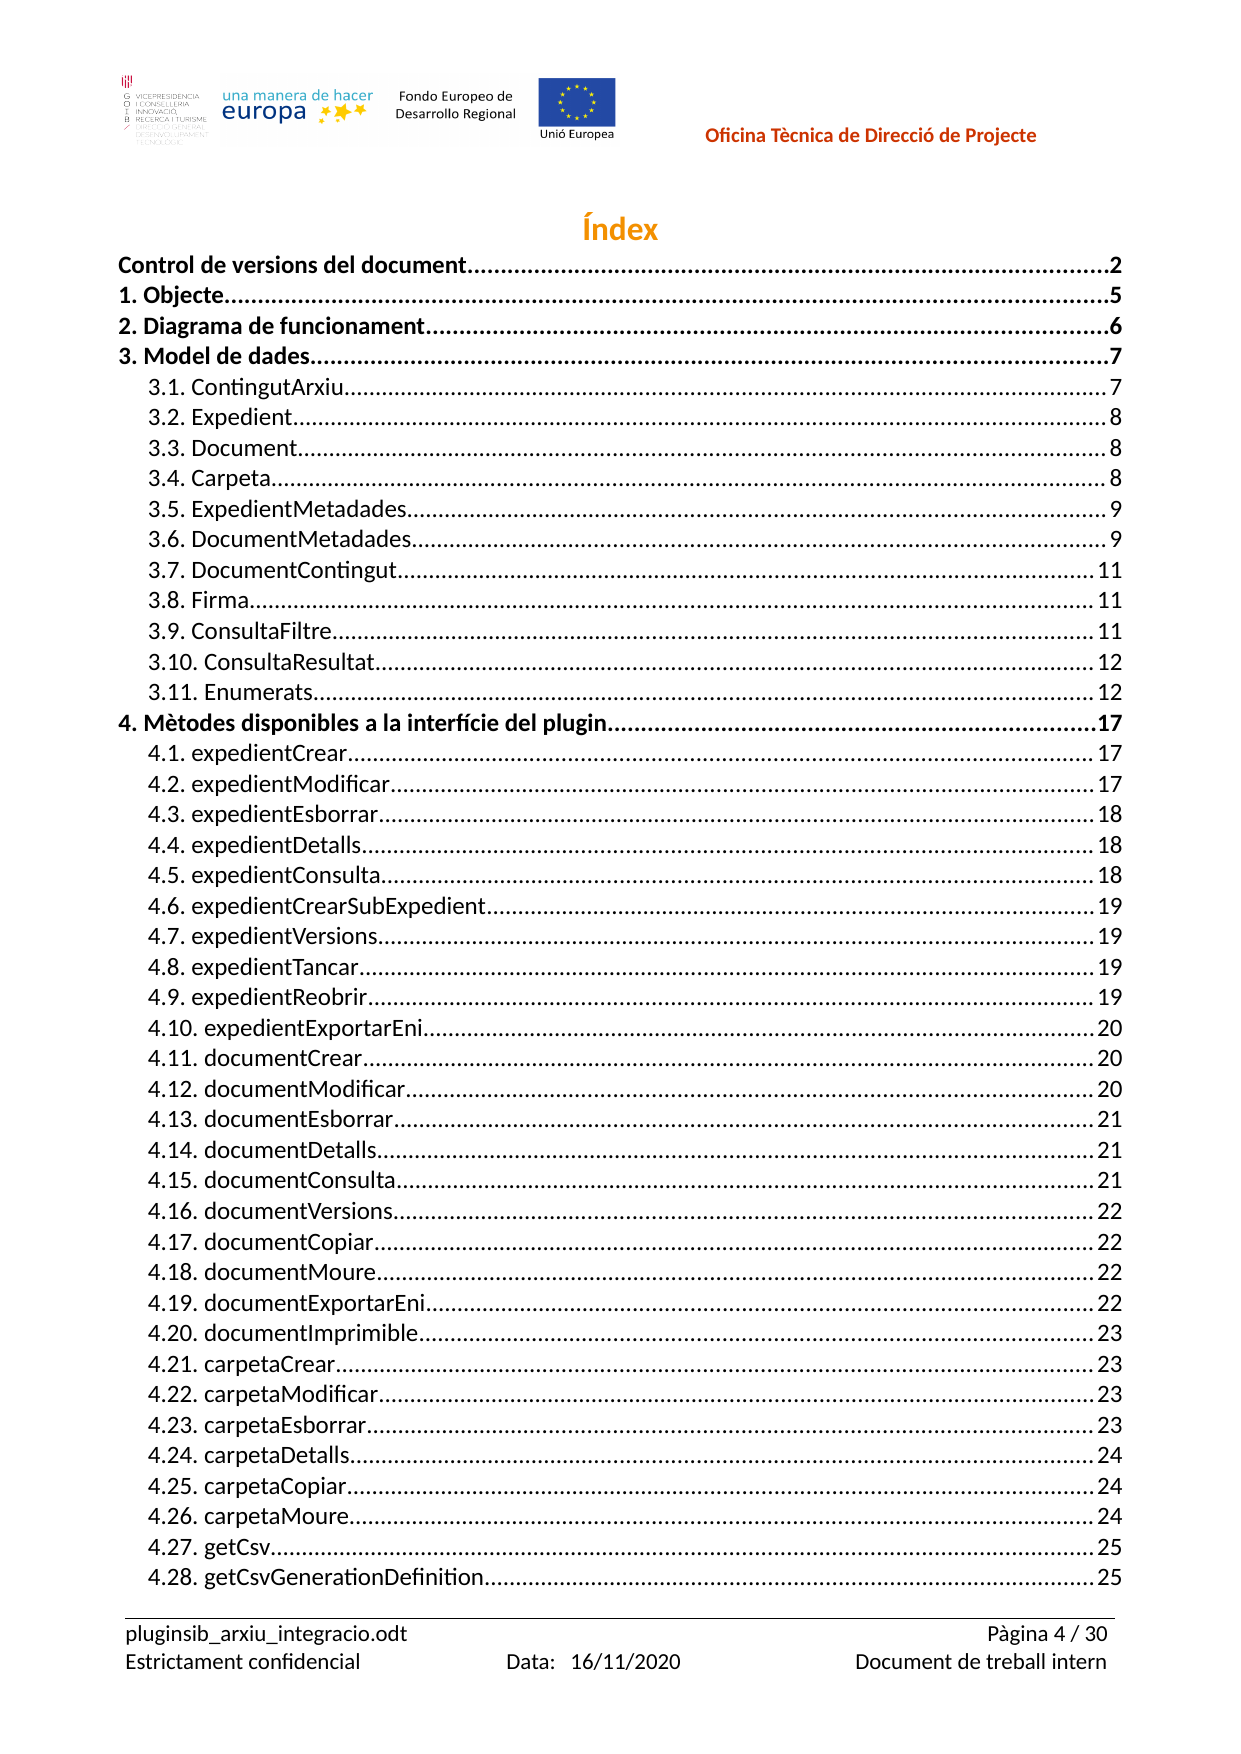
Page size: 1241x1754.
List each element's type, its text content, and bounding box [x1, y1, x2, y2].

text 4.18. documentMoure 22 [148, 1256, 1122, 1287]
text 3.2. Expedient 8 [148, 402, 1122, 432]
text 4.6. expedientCrearSubExpedient 19 [148, 890, 1122, 920]
text 4. Mètodes disponibles a la interfície del plugin 17 [118, 707, 1122, 737]
text 4.24. carpetaDetalls 24 [148, 1439, 1122, 1470]
text 4.16. documentVersions 22 [148, 1195, 1122, 1226]
text 4.12. documentModificar 20 [148, 1073, 1122, 1103]
text 4.17. documentCopiar 22 [148, 1226, 1122, 1256]
text 4.10. expedientExportarEni 20 [148, 1012, 1122, 1042]
text 4.25. carpetaCopiar 24 [148, 1470, 1122, 1500]
text Índex [118, 208, 1122, 249]
text 4.19. documentExportarEni 22 [148, 1287, 1122, 1317]
text 3.8. Firma 11 [148, 585, 1122, 615]
text 4.21. carpetaCrear 23 [148, 1348, 1122, 1378]
text 4.27. getCsv 25 [148, 1531, 1122, 1561]
text 3.11. Enumerats 12 [148, 676, 1122, 707]
text 1. Objecte 5 [118, 279, 1122, 310]
text 3.6. DocumentMetadades 9 [148, 524, 1122, 554]
text 2. Diagrama de funcionament 6 [118, 310, 1122, 341]
text 4.11. documentCrear 20 [148, 1042, 1122, 1073]
text 4.15. documentConsulta 21 [148, 1164, 1122, 1195]
text 4.3. expedientEsborrar 18 [148, 798, 1122, 829]
text 4.22. carpetaModificar 23 [148, 1378, 1122, 1409]
text 4.1. expedientCrear 17 [148, 737, 1122, 768]
text 4.5. expedientConsulta 18 [148, 859, 1122, 890]
text 4.14. documentDetalls 21 [148, 1134, 1122, 1164]
text 3.10. ConsultaResultat 12 [148, 646, 1122, 676]
text 3.3. Document 8 [148, 432, 1122, 463]
text Control de versions del document 2 [118, 249, 1122, 279]
text 4.28. getCsvGenerationDefinition 25 [148, 1561, 1122, 1592]
text 3.4. Carpeta 8 [148, 463, 1122, 493]
text 4.2. expedientModificar 17 [148, 768, 1122, 798]
text 3.9. ConsultaFiltre 11 [148, 615, 1122, 646]
text 4.20. documentImprimible 23 [148, 1317, 1122, 1348]
text 4.13. documentEsborrar 21 [148, 1103, 1122, 1134]
text 3.7. DocumentContingut 11 [148, 554, 1122, 585]
picture [118, 73, 213, 147]
text 4.8. expedientTancar 19 [148, 951, 1122, 981]
text 4.7. expedientVersions 19 [148, 920, 1122, 951]
text 4.26. carpetaMoure 24 [148, 1500, 1122, 1531]
text 3. Model de dades 7 [118, 341, 1122, 371]
text 4.23. carpetaEsborrar 23 [148, 1409, 1122, 1439]
text 3.5. ExpedientMetadades 9 [148, 493, 1122, 524]
text 4.4. expedientDetalls 18 [148, 829, 1122, 859]
text 3.1. ContingutArxiu 7 [148, 371, 1122, 402]
picture [219, 73, 621, 147]
text 4.9. expedientReobrir 19 [148, 981, 1122, 1012]
